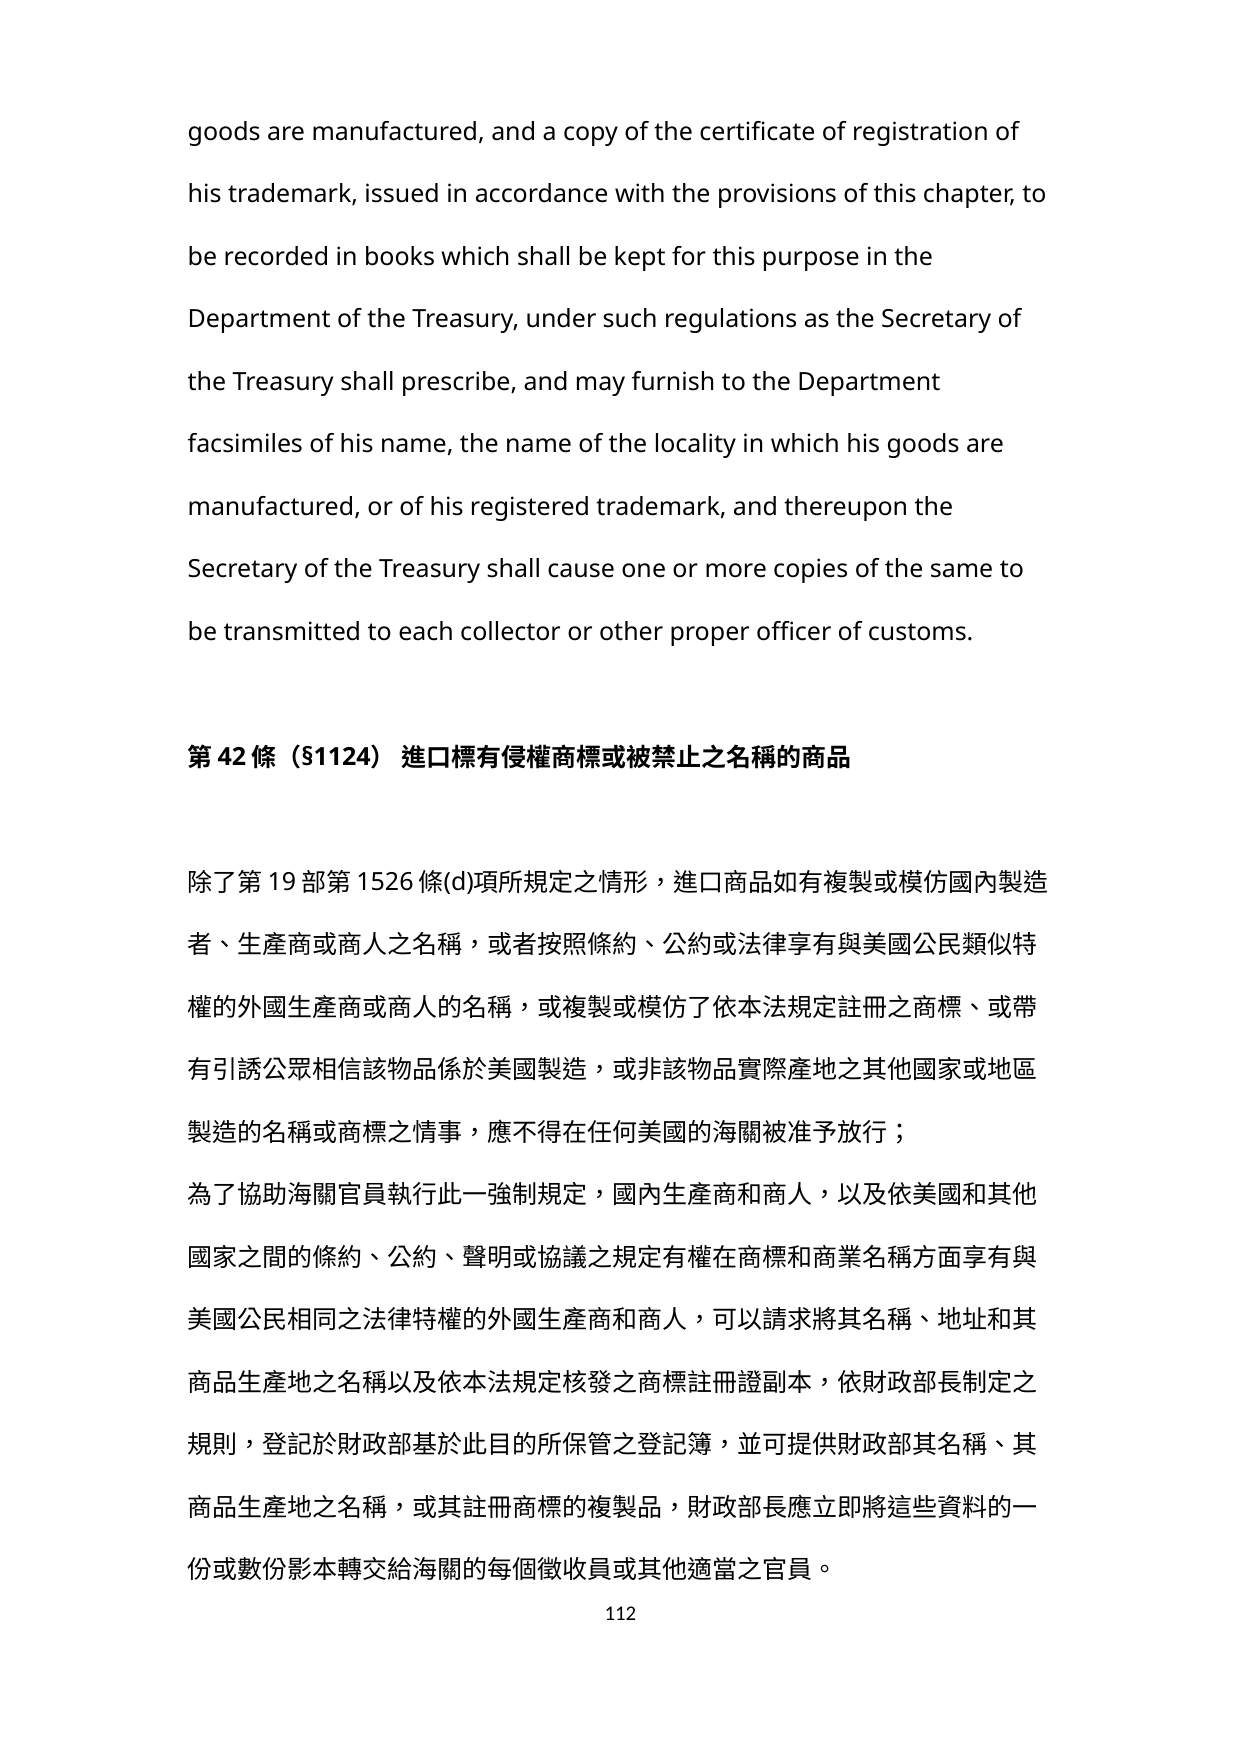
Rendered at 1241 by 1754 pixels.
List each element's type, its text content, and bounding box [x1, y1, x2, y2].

text 除了第19部第1526條(d)項所規定之情形，進口商品如有複製或模仿國內製造者、生產商或商人之名稱，或者按照條約、公約或法律享有與美國公民類似特權的外國生產商或商人的名稱，或複製或模仿了依本法規定註冊之商標、或帶有引誘公眾相信該物品係於美國製造，或非該物品實際產地之其他國家或地區製造的名稱或商標之情事，應不得在任何美國的海關被准予放行； [187, 839, 1053, 1151]
text 為了協助海關官員執行此一強制規定，國內生產商和商人，以及依美國和其他國家之間的條約、公約、聲明或協議之規定有權在商標和商業名稱方面享有與美國公民相同之法律特權的外國生產商和商人，可以請求將其名稱、地址和其商品生產地之名稱以及依本法規定核發之商標註冊證副本，依財政部長制定之規則，登記於財政部基於此目的所保管之登記簿，並可提供財政部其名稱、其商品生產地之名稱，或其註冊商標的複製品，財政部長應立即將這些資料的一份或數份影本轉交給海關的每個徵收員或其他適當之官員。 [187, 1151, 1053, 1589]
text 第42條（§1124） 進口標有侵權商標或被禁止之名稱的商品 [187, 714, 1053, 776]
text goods are manufactured, and a copy of the certificate of registration of his trademark, issued in accordance with the provisions of this chapter, to be recorded in books which shall be kept for this purpose in the Department of the Treasury, under such regulations as the Secretary of the Treasury shall prescribe, and may furnish to the Department facsimiles of his name, the name of the locality in which his goods are manufactured, or of his registered trademark, and thereupon the Secretary of the Treasury shall cause one or more copies of the same to be transmitted to each collector or other proper officer of customs. [187, 89, 1053, 651]
